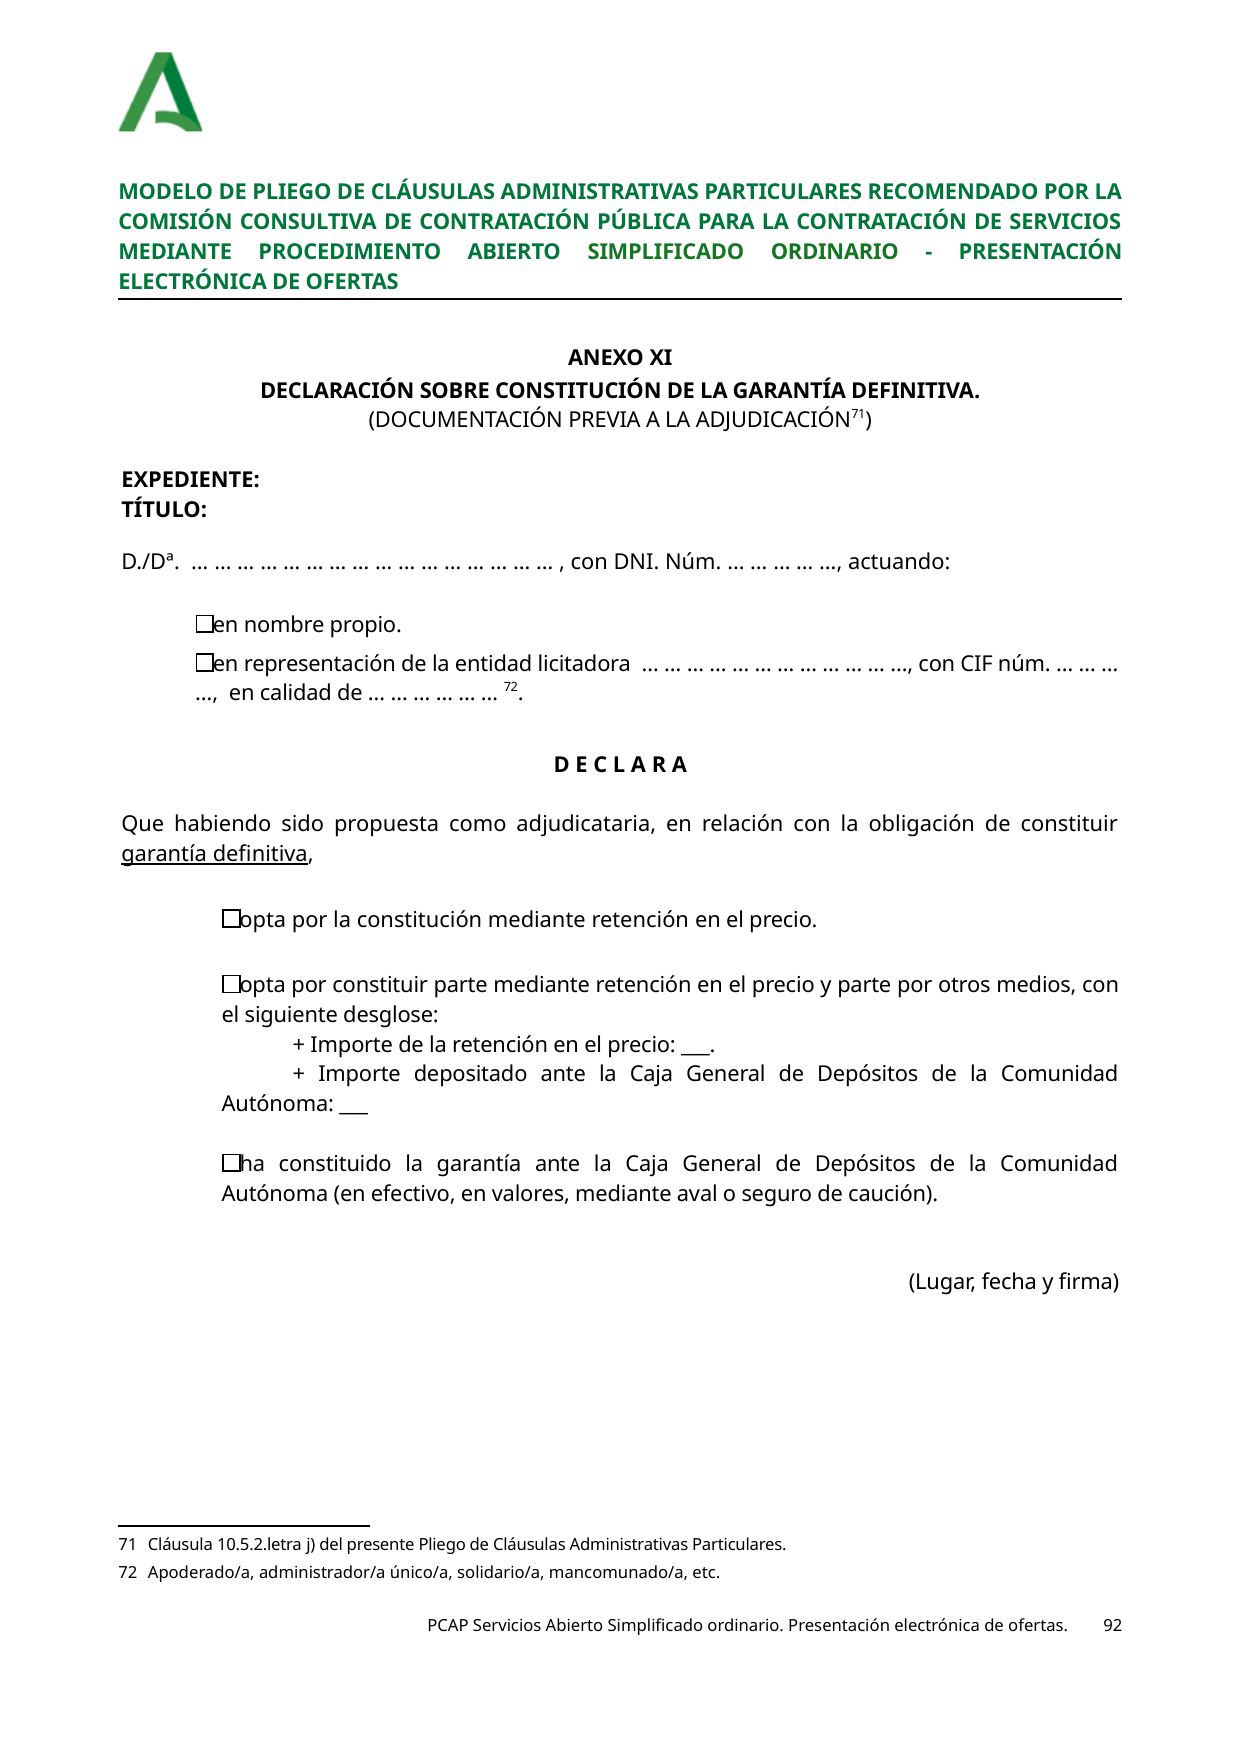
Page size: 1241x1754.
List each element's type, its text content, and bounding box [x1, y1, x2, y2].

picture [171, 9, 203, 151]
text opta por constituir parte mediante retención en el precio y parte por otros medios, con el siguiente desglose: [218, 966, 1122, 1029]
text D E C L A R A [118, 749, 1122, 779]
text TÍTULO: [118, 494, 1122, 524]
text (Lugar, fecha y firma) [118, 1266, 1122, 1298]
text (DOCUMENTACIÓN PREVIA A LA ADJUDICACIÓN) [118, 404, 1122, 434]
text en representación de la entidad licitadora … … … … … … … … … … … …, con CIF núm. … … … …, en calidad de … … … … … … . [192, 645, 1122, 710]
text DECLARACIÓN SOBRE CONSTITUCIÓN DE LA GARANTÍA DEFINITIVA. [118, 372, 1122, 404]
text + Importe de la retención en el precio: ___. [218, 1029, 1122, 1058]
text opta por la constitución mediante retención en el precio. [213, 901, 1122, 933]
text Apoderado/a, administrador/a único/a, solidario/a, mancomunado/a, etc. [118, 1561, 1122, 1584]
text D./Dª. … … … … … … … … … … … … … … … … , con DNI. Núm. … … … … …, actuando: [118, 546, 1122, 576]
text Cláusula 10.5.2.letra j) del presente Pliego de Cláusulas Administrativas Particulares. [118, 1532, 1122, 1555]
text ANEXO XI [118, 342, 1122, 372]
text ha constituido la garantía ante la Caja General de Depósitos de la Comunidad Autónoma (en efectivo, en valores, mediante aval o seguro de caución). [218, 1148, 1122, 1207]
text Que habiendo sido propuesta como adjudicataria, en relación con la obligación de constituir garantía definitiva, [118, 808, 1122, 868]
text MODELO DE PLIEGO DE CLÁUSULAS ADMINISTRATIVAS PARTICULARES RECOMENDADO POR LA COMISIÓN CONSULTIVA DE CONTRATACIÓN PÚBLICA PARA LA CONTRATACIÓN DE SERVICIOS MEDIANTE PROCEDIMIENTO ABIERTO SIMPLIFICADO ORDINARIO - PRESENTACIÓN ELECTRÓNICA DE OFERTAS [118, 176, 1122, 298]
text EXPEDIENTE: [118, 464, 1122, 494]
text + Importe depositado ante la Caja General de Depósitos de la Comunidad Autónoma: ___ [218, 1058, 1122, 1118]
text en nombre propio. [189, 609, 1122, 639]
